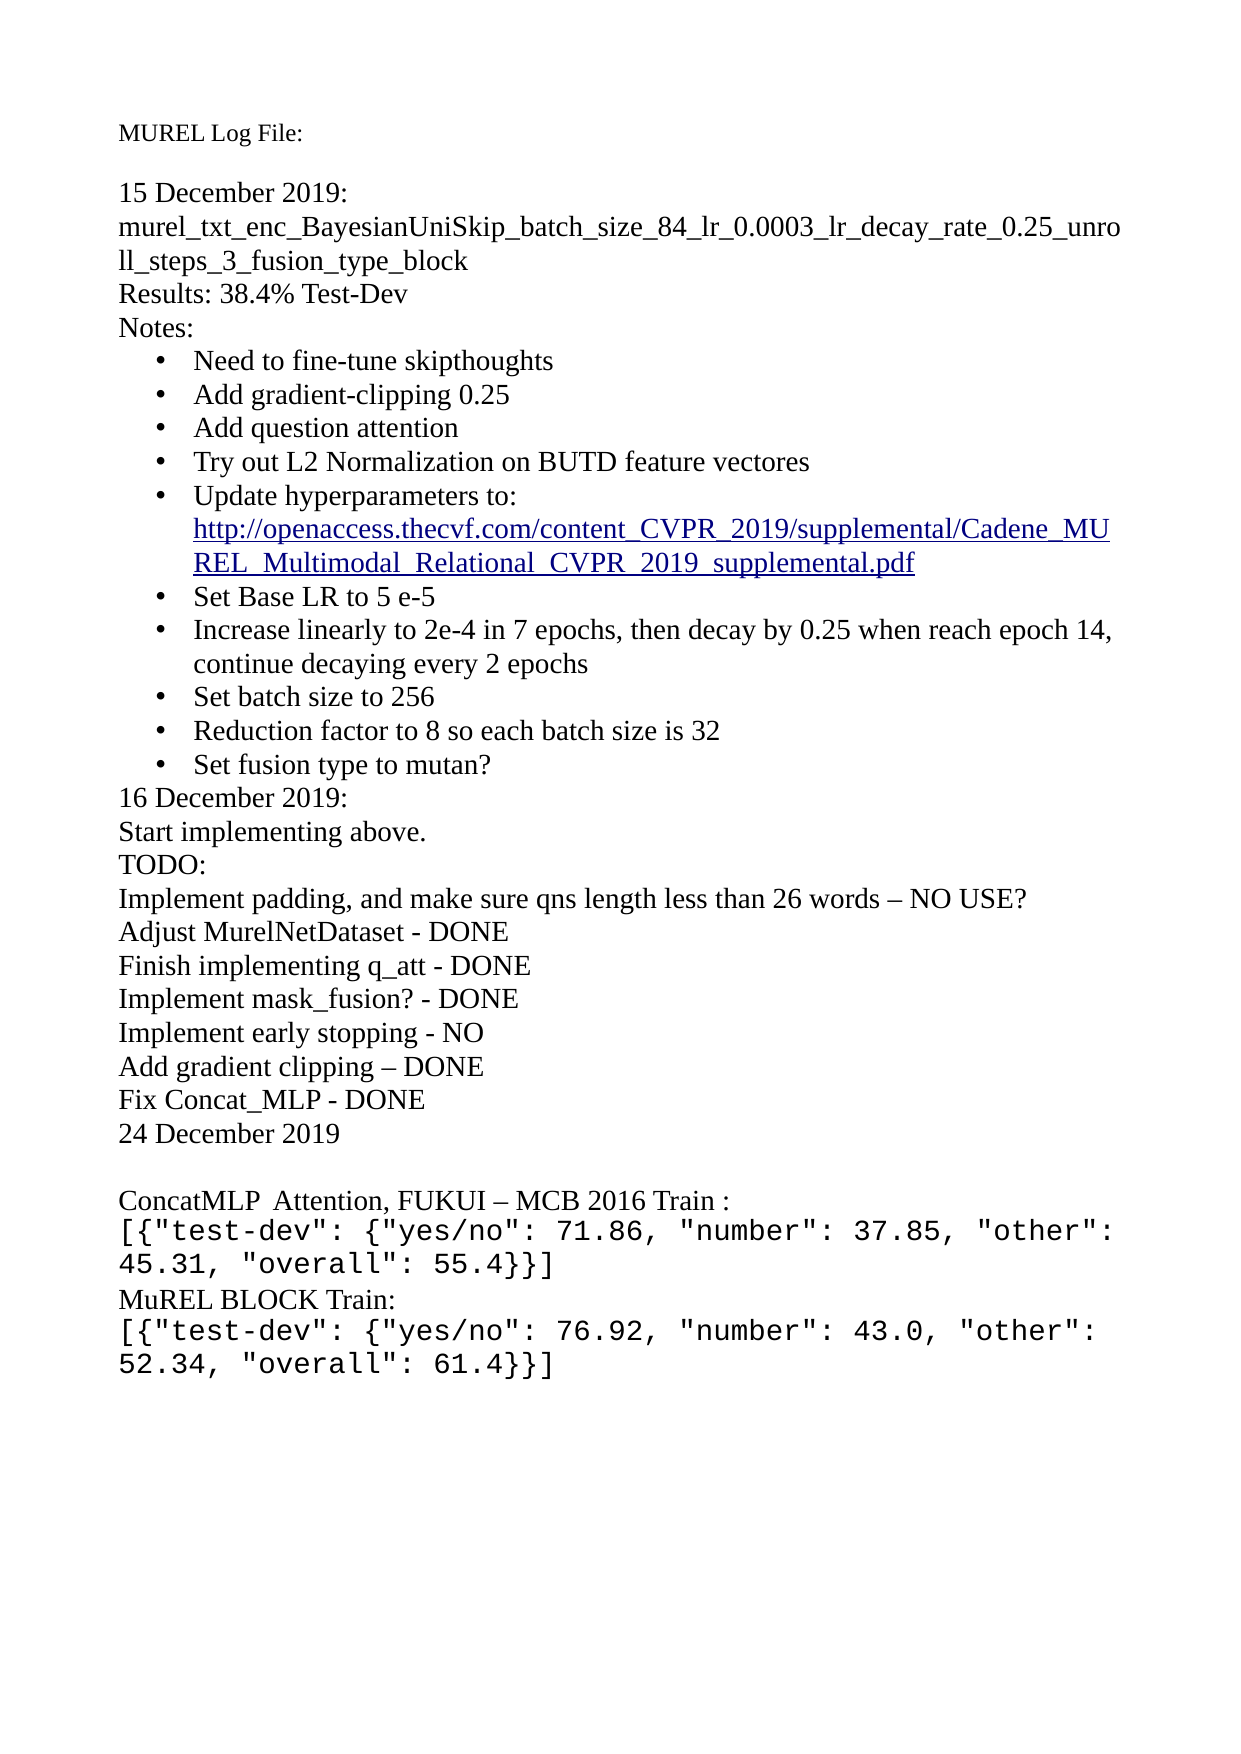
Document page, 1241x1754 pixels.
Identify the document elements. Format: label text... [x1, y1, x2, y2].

text MuREL BLOCK Train: [118, 1282, 1122, 1316]
text Fix Concat_MLP - DONE [118, 1082, 1122, 1116]
text Adjust MurelNetDataset - DONE [118, 914, 1122, 948]
list Set Base LR to 5 e-5 [156, 579, 1122, 612]
list Set batch size to 256 [156, 679, 1122, 713]
list Set fusion type to mutan? [156, 747, 1122, 780]
list Reduction factor to 8 so each batch size is 32 [156, 713, 1122, 747]
text Implement padding, and make sure qns length less than 26 words – NO USE? [118, 881, 1122, 914]
list Need to fine-tune skipthoughts [156, 343, 1122, 377]
text Start implementing above. [118, 814, 1122, 847]
text Implement mask_fusion? - DONE [118, 982, 1122, 1015]
text Implement early stopping - NO [118, 1015, 1122, 1049]
text Add gradient clipping – DONE [118, 1049, 1122, 1082]
list Try out L2 Normalization on BUTD feature vectores [156, 444, 1122, 478]
text 24 December 2019 [118, 1116, 1122, 1149]
text TODO: [118, 847, 1122, 881]
text 15 December 2019: murel_txt_enc_BayesianUniSkip_batch_size_84_lr_0.0003_lr_decay_rate_0.25_unroll_steps_3_fusion_type_block [118, 176, 1122, 276]
text Results: 38.4% Test-Dev [118, 276, 1122, 310]
text MUREL Log File: [118, 118, 1122, 176]
list Increase linearly to 2e-4 in 7 epochs, then decay by 0.25 when reach epoch 14, continue decaying every 2 epochs [156, 612, 1122, 679]
list Update hyperparameters to: http://openaccess.thecvf.com/content_CVPR_2019/supplemental/Cadene_MUREL_Multimodal_Relational_CVPR_2019_supplemental.pdf [156, 478, 1122, 579]
text [{"test-dev": {"yes/no": 71.86, "number": 37.85, "other": 45.31, "overall": 55.4}}] [118, 1216, 1122, 1282]
text [{"test-dev": {"yes/no": 76.92, "number": 43.0, "other": 52.34, "overall": 61.4}}] [118, 1316, 1122, 1382]
list Add gradient-clipping 0.25 [156, 377, 1122, 411]
list Add question attention [156, 411, 1122, 444]
text Notes: [118, 310, 1122, 343]
text Finish implementing q_att - DONE [118, 948, 1122, 982]
text ConcatMLP Attention, FUKUI – MCB 2016 Train : [118, 1183, 1122, 1216]
text 16 December 2019: [118, 780, 1122, 814]
